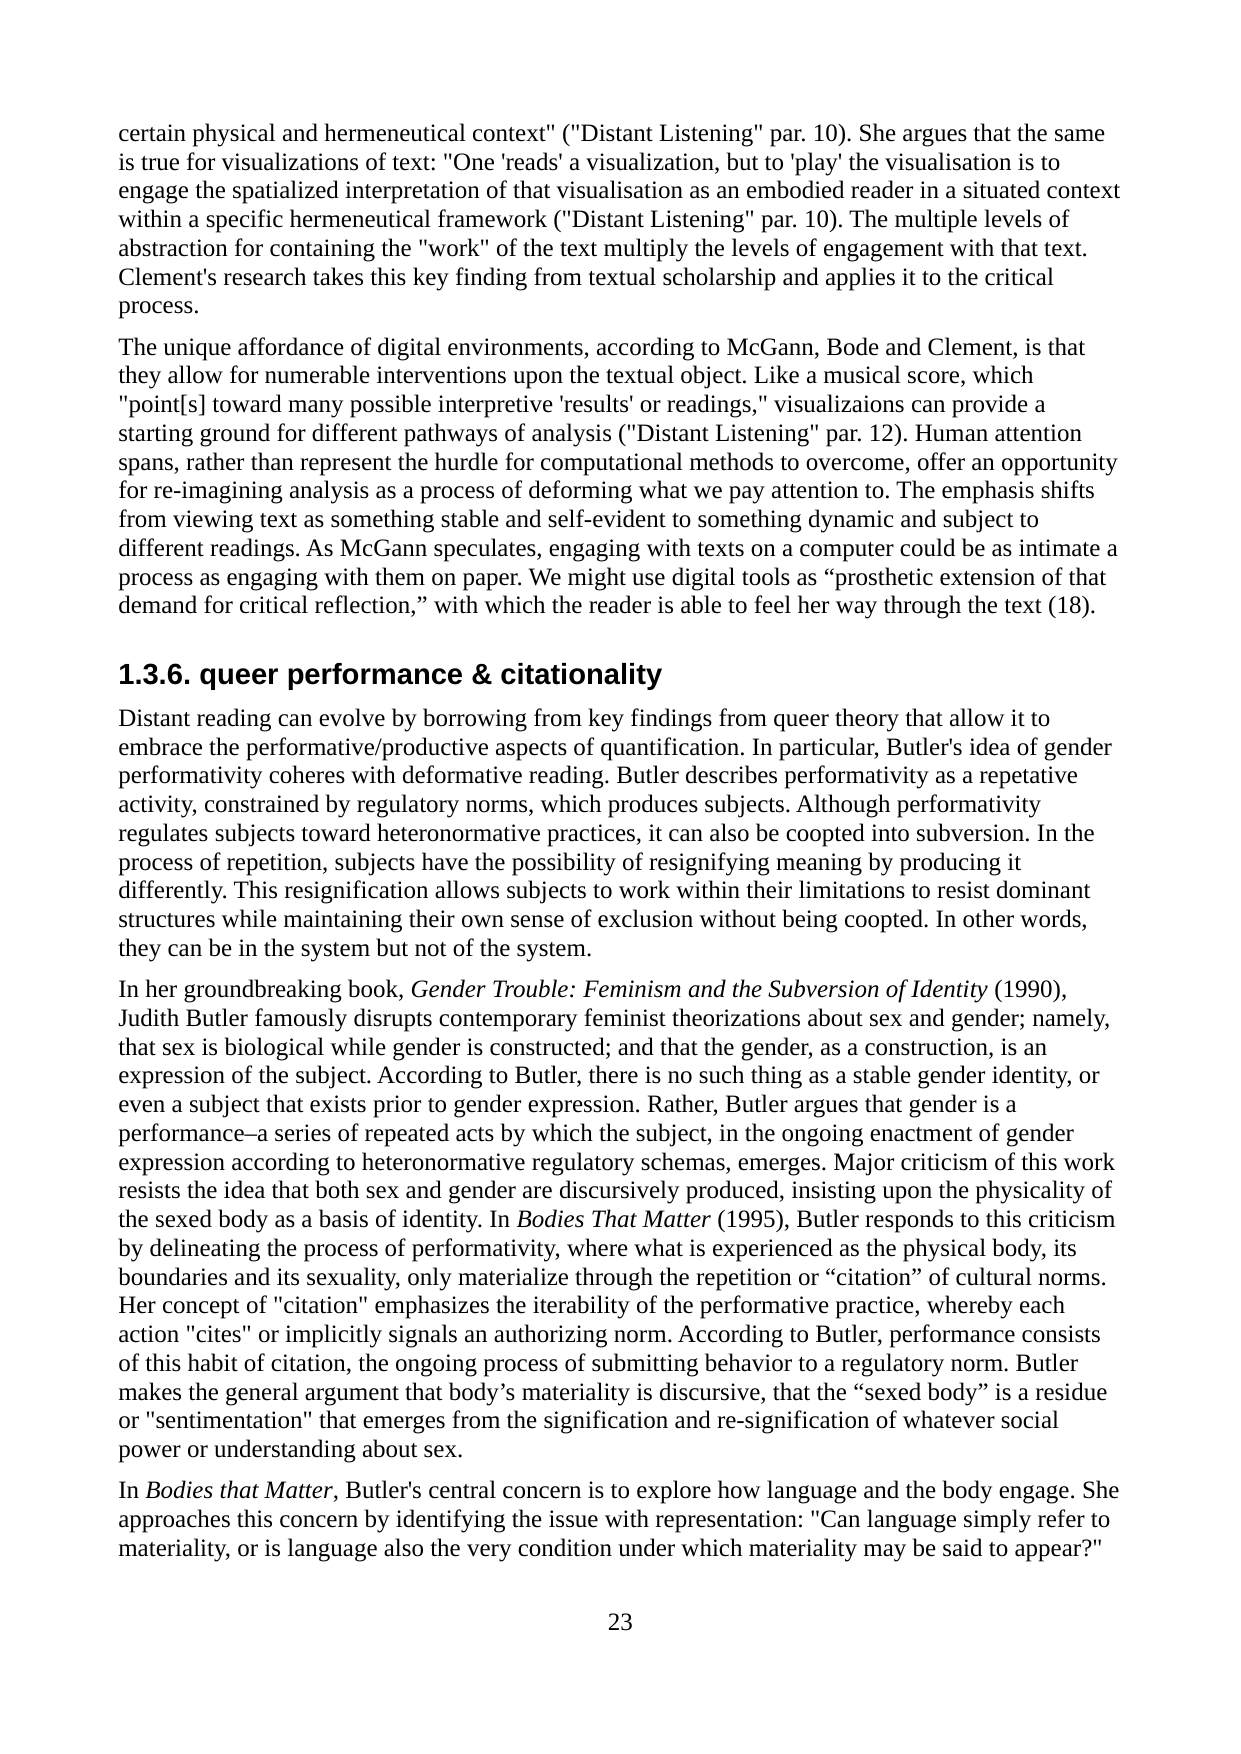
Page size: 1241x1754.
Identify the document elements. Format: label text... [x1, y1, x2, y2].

text In her groundbreaking book, Gender Trouble: Feminism and the Subversion of Identity (1990), Judith Butler famously disrupts contemporary feminist theorizations about sex and gender; namely, that sex is biological while gender is constructed; and that the gender, as a construction, is an expression of the subject. According to Butler, there is no such thing as a stable gender identity, or even a subject that exists prior to gender expression. Rather, Butler argues that gender is a performance–a series of repeated acts by which the subject, in the ongoing enactment of gender expression according to heteronormative regulatory schemas, emerges. Major criticism of this work resists the idea that both sex and gender are discursively produced, insisting upon the physicality of the sexed body as a basis of identity. In Bodies That Matter (1995), Butler responds to this criticism by delineating the process of performativity, where what is experienced as the physical body, its boundaries and its sexuality, only materialize through the repetition or “citation” of cultural norms. Her concept of "citation" emphasizes the iterability of the performative practice, whereby each action "cites" or implicitly signals an authorizing norm. According to Butler, performance consists of this habit of citation, the ongoing process of submitting behavior to a regulatory norm. Butler makes the general argument that body’s materiality is discursive, that the “sexed body” is a residue or "sentimentation" that emerges from the signification and re-signification of whatever social power or understanding about sex. [118, 974, 1122, 1463]
subtitle queer performance & citationality [118, 657, 1122, 690]
text The unique affordance of digital environments, according to McGann, Bode and Clement, is that they allow for numerable interventions upon the textual object. Like a musical score, which "point[s] toward many possible interpretive 'results' or readings," visualizaions can provide a starting ground for different pathways of analysis ("Distant Listening" par. 12). Human attention spans, rather than represent the hurdle for computational methods to overcome, offer an opportunity for re-imagining analysis as a process of deforming what we pay attention to. The emphasis shifts from viewing text as something stable and self-evident to something dynamic and subject to different readings. As McGann speculates, engaging with texts on a computer could be as intimate a process as engaging with them on paper. We might use digital tools as “prosthetic extension of that demand for critical reflection,” with which the reader is able to feel her way through the text (18). [118, 332, 1122, 619]
text Distant reading can evolve by borrowing from key findings from queer theory that allow it to embrace the performative/productive aspects of quantification. In particular, Butler's idea of gender performativity coheres with deformative reading. Butler describes performativity as a repetative activity, constrained by regulatory norms, which produces subjects. Although performativity regulates subjects toward heteronormative practices, it can also be coopted into subversion. In the process of repetition, subjects have the possibility of resignifying meaning by producing it differently. This resignification allows subjects to work within their limitations to resist dominant structures while maintaining their own sense of exclusion without being coopted. In other words, they can be in the system but not of the system. [118, 703, 1122, 962]
text In Bodies that Matter, Butler's central concern is to explore how language and the body engage. She approaches this concern by identifying the issue with representation: "Can language simply refer to materiality, or is language also the very condition under which materiality may be said to appear?" [118, 1475, 1122, 1562]
text certain physical and hermeneutical context" ("Distant Listening" par. 10). She argues that the same is true for visualizations of text: "One 'reads' a visualization, but to 'play' the visualisation is to engage the spatialized interpretation of that visualisation as an embodied reader in a situated context within a specific hermeneutical framework ("Distant Listening" par. 10). The multiple levels of abstraction for containing the "work" of the text multiply the levels of engagement with that text. Clement's research takes this key finding from textual scholarship and applies it to the critical process. [118, 118, 1122, 319]
